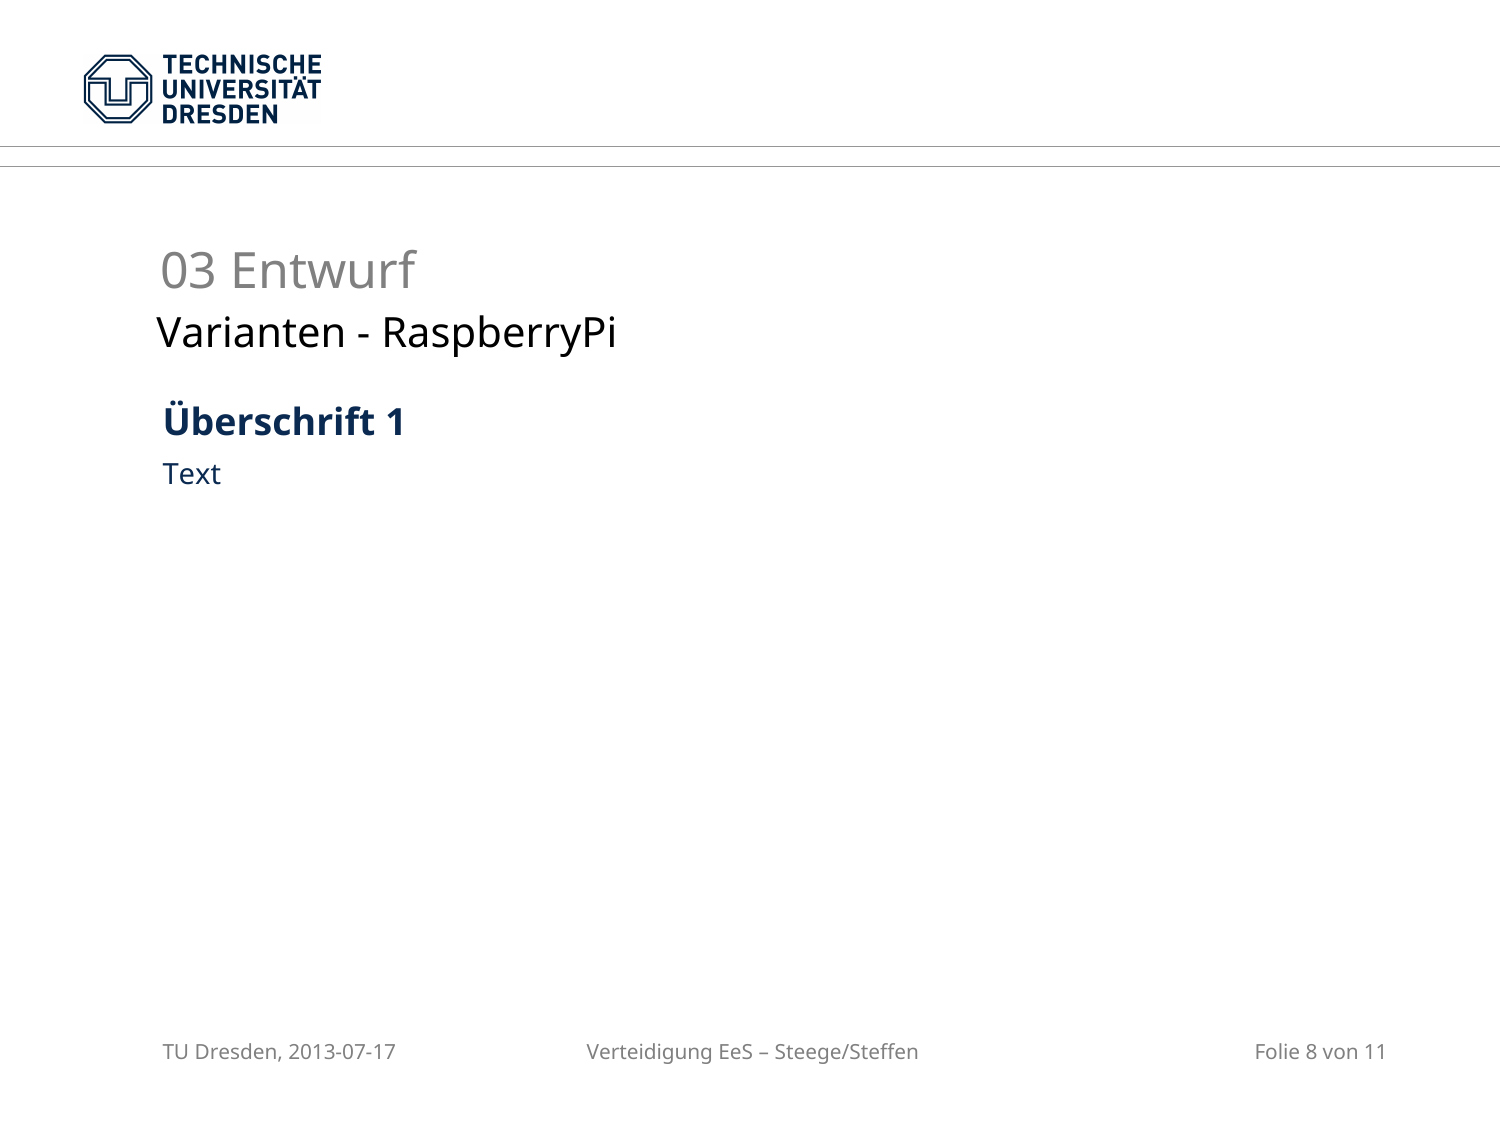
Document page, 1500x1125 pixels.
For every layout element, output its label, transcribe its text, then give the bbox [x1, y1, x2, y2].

title 03 Entwurf [160, 230, 1392, 307]
text_box Varianten - RaspberryPi [156, 299, 1388, 363]
picture [83, 54, 321, 124]
list Überschrift 1 Text [162, 387, 1388, 963]
